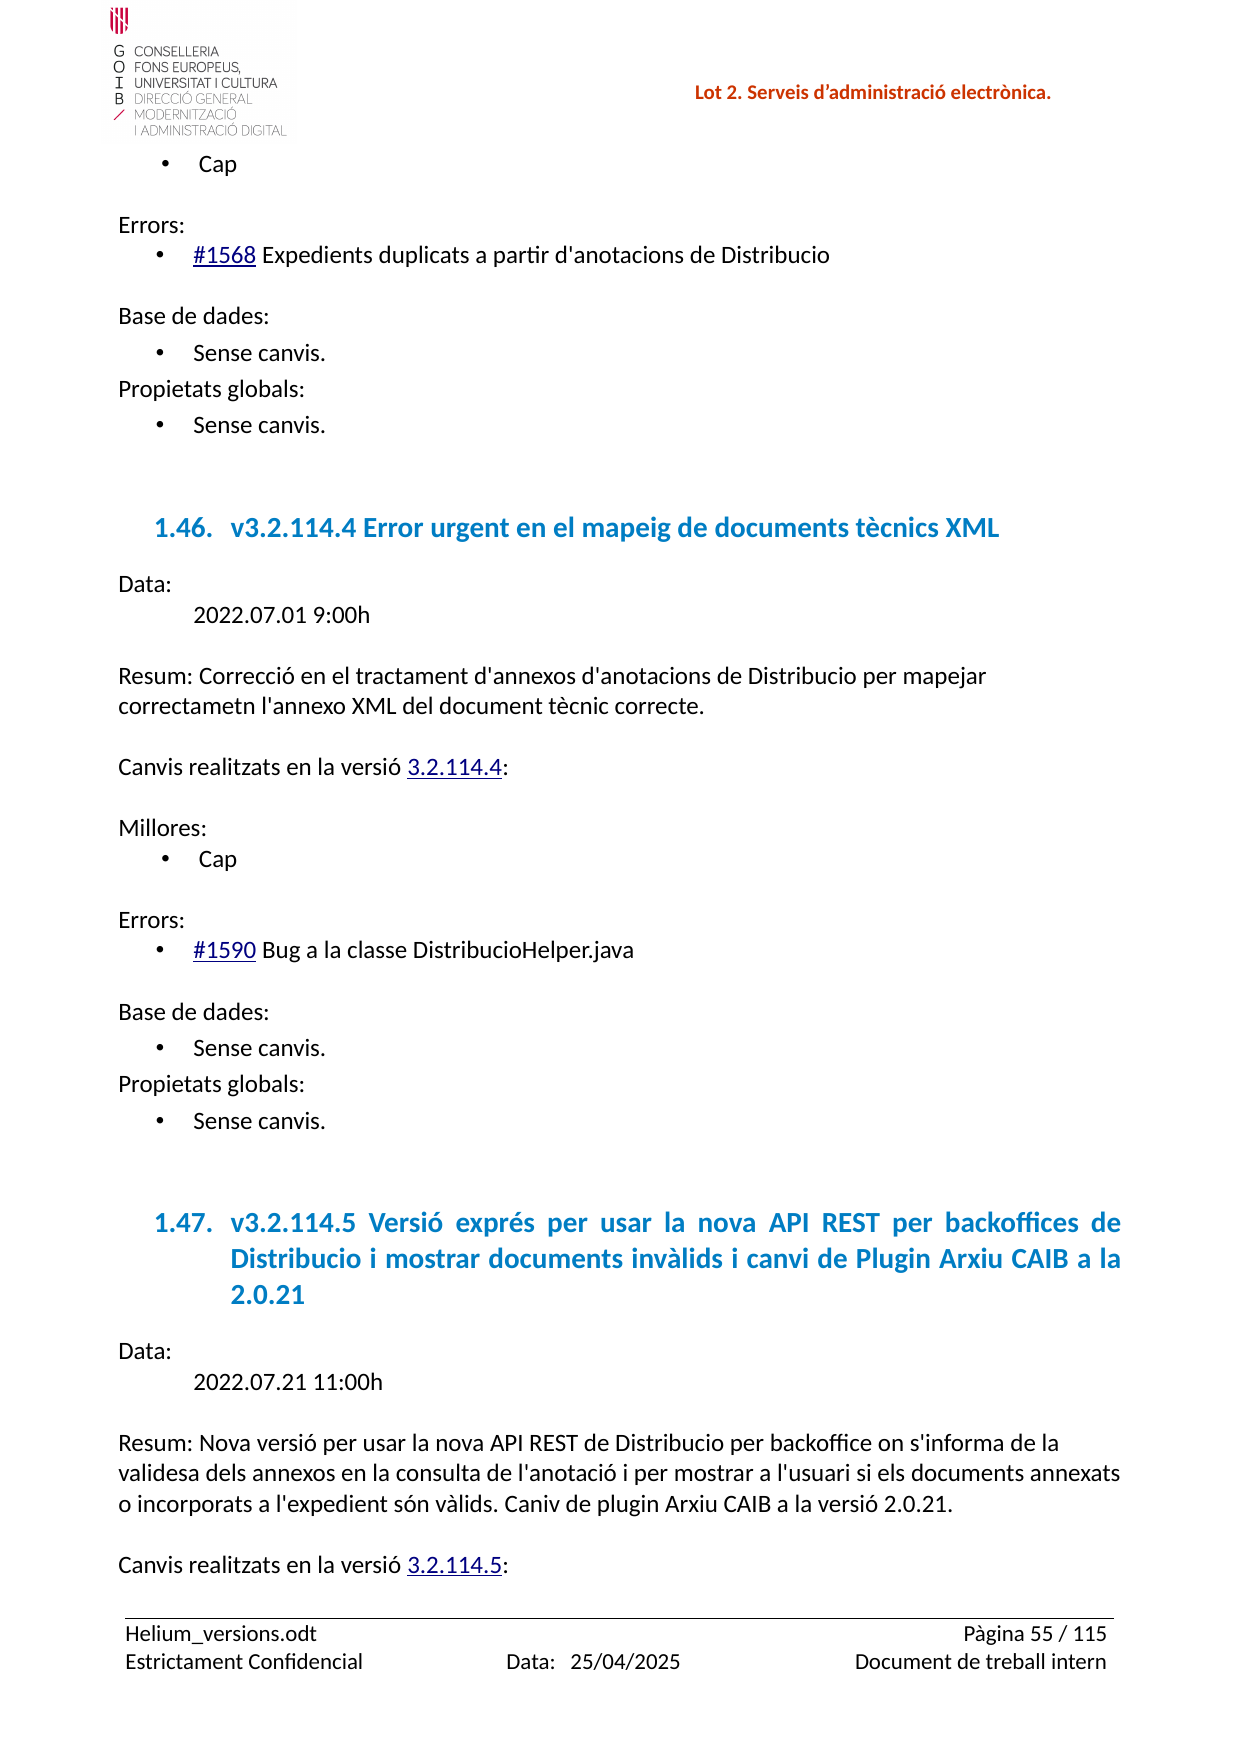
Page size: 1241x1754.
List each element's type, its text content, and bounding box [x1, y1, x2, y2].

text 2022.07.21 11:00h [118, 1366, 1122, 1396]
list #1568 Expedients duplicats a partir d'anotacions de Distribucio [156, 239, 1122, 270]
text Propietats globals: [118, 1069, 1122, 1099]
list Sense canvis. [156, 1105, 1122, 1136]
text 2022.07.01 9:00h [118, 599, 1122, 629]
text Resum: Nova versió per usar la nova API REST de Distribucio per backoffice on s'informa de la validesa dels annexos en la consulta de l'anotació i per mostrar a l'usuari si els documents annexats o incorporats a l'expedient són vàlids. Caniv de plugin Arxiu CAIB a la versió 2.0.21. [118, 1427, 1122, 1518]
text Propietats globals: [118, 373, 1122, 404]
text Data: [118, 1335, 1122, 1366]
subtitle v3.2.114.5 Versió exprés per usar la nova API REST per backoffices de Distribucio i mostrar documents invàlids i canvi de Plugin Arxiu CAIB a la 2.0.21 [153, 1204, 1122, 1311]
list Cap [161, 843, 1122, 874]
text Millores: [118, 813, 1122, 843]
list Sense canvis. [156, 337, 1122, 367]
list Cap [161, 148, 1122, 178]
list Sense canvis. [156, 410, 1122, 440]
text Base de dades: [118, 300, 1122, 331]
text Errors: [118, 209, 1122, 239]
text Resum: Correcció en el tractament d'annexos d'anotacions de Distribucio per mapejar correctametn l'annexo XML del document tècnic correcte. [118, 660, 1122, 721]
text Canvis realitzats en la versió 3.2.114.5: [118, 1549, 1122, 1579]
list #1590 Bug a la classe DistribucioHelper.java [156, 935, 1122, 965]
picture [100, 0, 297, 144]
text Canvis realitzats en la versió 3.2.114.4: [118, 752, 1122, 782]
text Errors: [118, 904, 1122, 935]
text Base de dades: [118, 996, 1122, 1026]
subtitle v3.2.114.4 Error urgent en el mapeig de documents tècnics XML [153, 509, 1122, 545]
list Sense canvis. [156, 1032, 1122, 1063]
text Data: [118, 568, 1122, 599]
